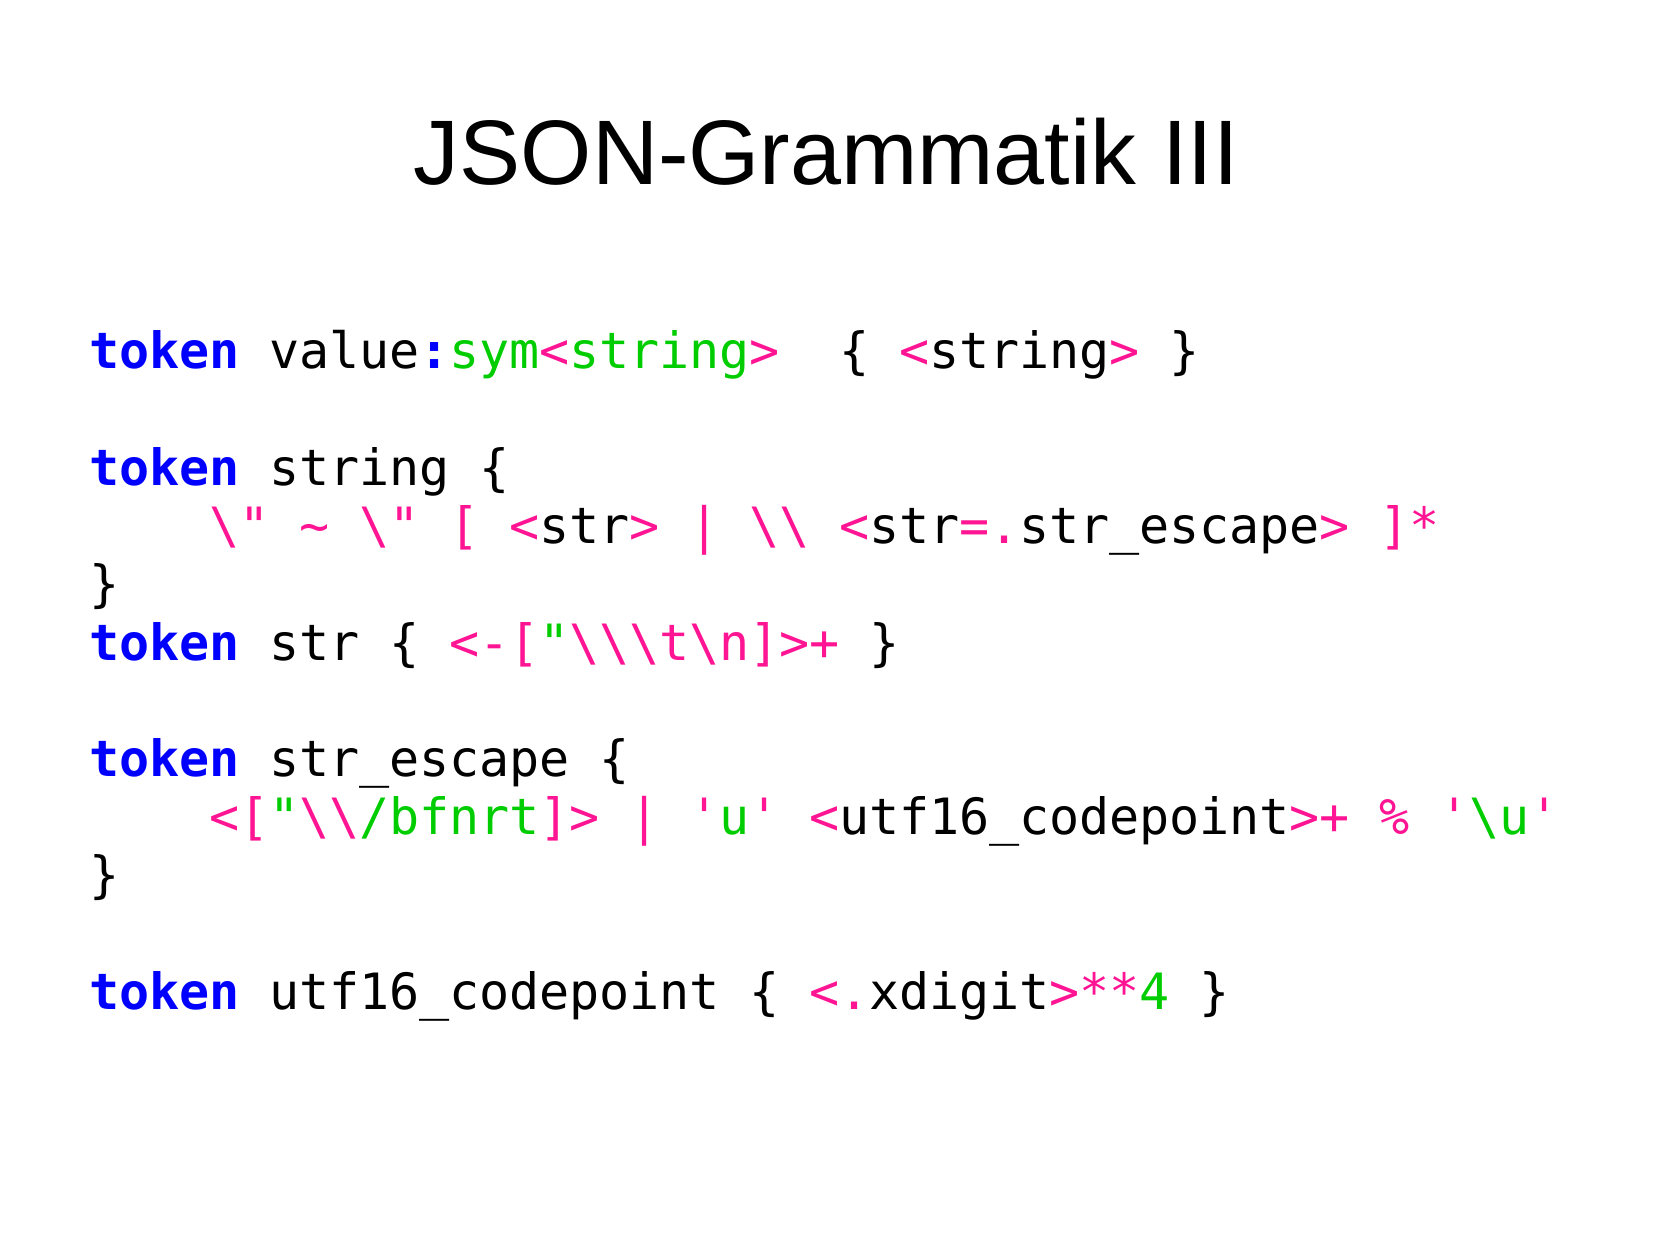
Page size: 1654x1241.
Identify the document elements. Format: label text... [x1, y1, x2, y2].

text_box token value:sym<string> { <string> } token string { \" ~ \" [ <str> | \\ <str=.str_escape> ]* } token str { <-["\\\t\n]>+ } token str_escape { <["\\/bfnrt]> | 'u' <utf16_codepoint>+ % '\u' } token utf16_codepoint { <.xdigit>**4 } [75, 315, 1606, 1096]
title JSON-Grammatik III [82, 49, 1571, 257]
